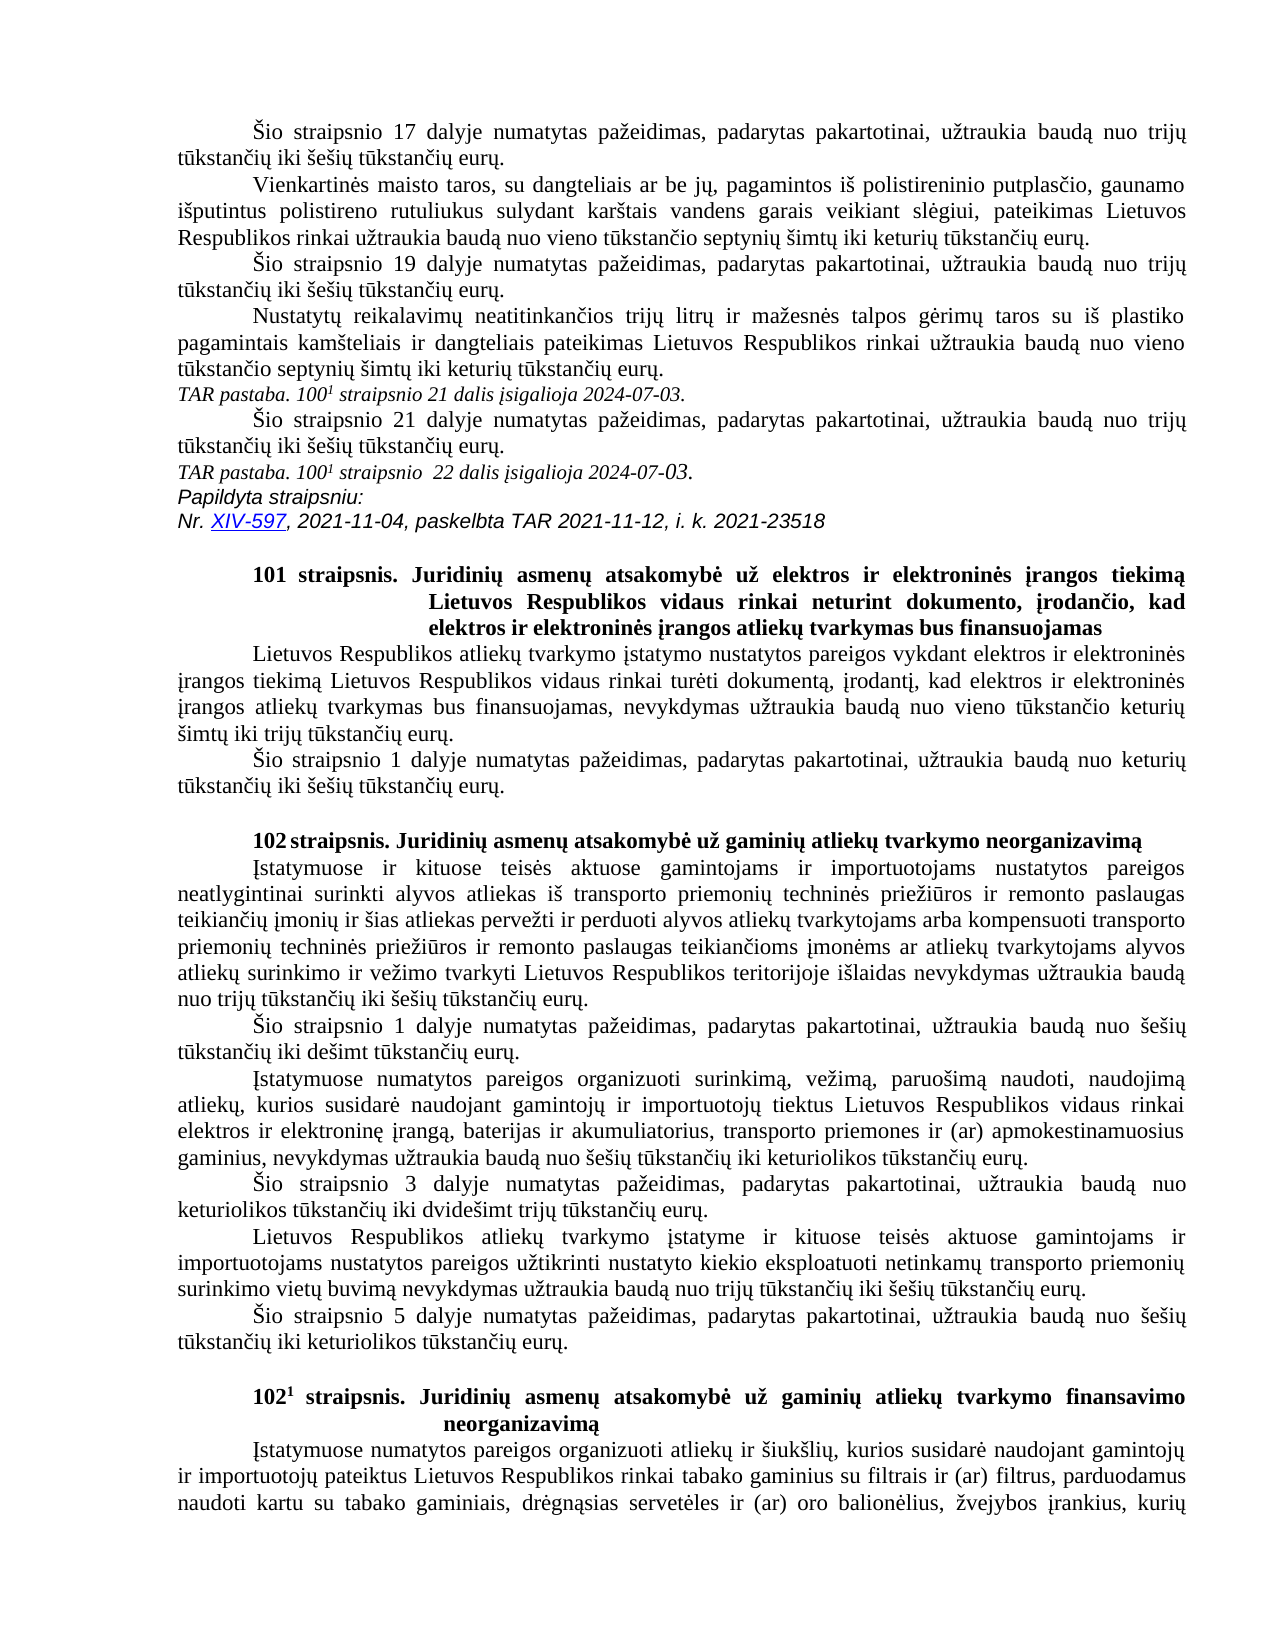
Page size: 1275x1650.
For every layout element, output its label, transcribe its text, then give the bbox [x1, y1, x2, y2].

text Lietuvos Respublikos atliekų tvarkymo įstatymo nustatytos pareigos vykdant elektros ir elektroninės įrangos tiekimą Lietuvos Respublikos vidaus rinkai turėti dokumentą, įrodantį, kad elektros ir elektroninės įrangos atliekų tvarkymas bus finansuojamas, nevykdymas užtraukia baudą nuo vieno tūkstančio keturių šimtų iki trijų tūkstančių eurų. [177, 641, 1186, 746]
text TAR pastaba. 1001 straipsnio 21 dalis įsigalioja 2024-07-03. [177, 382, 1186, 406]
text TAR pastaba. 1001 straipsnio 22 dalis įsigalioja 2024-07-03. [177, 458, 1186, 485]
text 1021 straipsnis. Juridinių asmenų atsakomybė už gaminių atliekų tvarkymo finansavimo neorganizavimą [252, 1383, 1186, 1436]
text Šio straipsnio 21 dalyje numatytas pažeidimas, padarytas pakartotinai, užtraukia baudą nuo trijų tūkstančių iki šešių tūkstančių eurų. [177, 406, 1186, 458]
text Įstatymuose numatytos pareigos organizuoti atliekų ir šiukšlių, kurios susidarė naudojant gamintojų ir importuotojų pateiktus Lietuvos Respublikos rinkai tabako gaminius su filtrais ir (ar) filtrus, parduodamus naudoti kartu su tabako gaminiais, drėgnąsias servetėles ir (ar) oro balionėlius, žvejybos įrankius, kurių [177, 1436, 1186, 1515]
text Šio straipsnio 1 dalyje numatytas pažeidimas, padarytas pakartotinai, užtraukia baudą nuo šešių tūkstančių iki dešimt tūkstančių eurų. [177, 1012, 1186, 1064]
text 101 straipsnis. Juridinių asmenų atsakomybė už elektros ir elektroninės įrangos tiekimą Lietuvos Respublikos vidaus rinkai neturint dokumento, įrodančio, kad elektros ir elektroninės įrangos atliekų tvarkymas bus finansuojamas [252, 561, 1186, 641]
text Šio straipsnio 3 dalyje numatytas pažeidimas, padarytas pakartotinai, užtraukia baudą nuo keturiolikos tūkstančių iki dvidešimt trijų tūkstančių eurų. [177, 1170, 1186, 1223]
text Įstatymuose numatytos pareigos organizuoti surinkimą, vežimą, paruošimą naudoti, naudojimą atliekų, kurios susidarė naudojant gamintojų ir importuotojų tiektus Lietuvos Respublikos vidaus rinkai elektros ir elektroninę įrangą, baterijas ir akumuliatorius, transporto priemones ir (ar) apmokestinamuosius gaminius, nevykdymas užtraukia baudą nuo šešių tūkstančių iki keturiolikos tūkstančių eurų. [177, 1064, 1186, 1170]
text Šio straipsnio 19 dalyje numatytas pažeidimas, padarytas pakartotinai, užtraukia baudą nuo trijų tūkstančių iki šešių tūkstančių eurų. [177, 250, 1186, 303]
text Vienkartinės maisto taros, su dangteliais ar be jų, pagamintos iš polistireninio putplasčio, gaunamo išputintus polistireno rutuliukus sulydant karštais vandens garais veikiant slėgiui, pateikimas Lietuvos Respublikos rinkai užtraukia baudą nuo vieno tūkstančio septynių šimtų iki keturių tūkstančių eurų. [177, 171, 1186, 250]
text Nustatytų reikalavimų neatitinkančios trijų litrų ir mažesnės talpos gėrimų taros su iš plastiko pagamintais kamšteliais ir dangteliais pateikimas Lietuvos Respublikos rinkai užtraukia baudą nuo vieno tūkstančio septynių šimtų iki keturių tūkstančių eurų. [177, 303, 1186, 382]
text Šio straipsnio 17 dalyje numatytas pažeidimas, padarytas pakartotinai, užtraukia baudą nuo trijų tūkstančių iki šešių tūkstančių eurų. [177, 118, 1186, 171]
text Nr. XIV-597, 2021-11-04, paskelbta TAR 2021-11-12, i. k. 2021-23518 [177, 509, 1186, 533]
text Šio straipsnio 1 dalyje numatytas pažeidimas, padarytas pakartotinai, užtraukia baudą nuo keturių tūkstančių iki šešių tūkstančių eurų. [177, 746, 1186, 799]
text 102 straipsnis. Juridinių asmenų atsakomybė už gaminių atliekų tvarkymo neorganizavimą [252, 827, 1186, 854]
text Papildyta straipsniu: [177, 485, 1186, 509]
text Įstatymuose ir kituose teisės aktuose gamintojams ir importuotojams nustatytos pareigos neatlygintinai surinkti alyvos atliekas iš transporto priemonių techninės priežiūros ir remonto paslaugas teikiančių įmonių ir šias atliekas pervežti ir perduoti alyvos atliekų tvarkytojams arba kompensuoti transporto priemonių techninės priežiūros ir remonto paslaugas teikiančioms įmonėms ar atliekų tvarkytojams alyvos atliekų surinkimo ir vežimo tvarkyti Lietuvos Respublikos teritorijoje išlaidas nevykdymas užtraukia baudą nuo trijų tūkstančių iki šešių tūkstančių eurų. [177, 854, 1186, 1012]
text Lietuvos Respublikos atliekų tvarkymo įstatyme ir kituose teisės aktuose gamintojams ir importuotojams nustatytos pareigos užtikrinti nustatyto kiekio eksploatuoti netinkamų transporto priemonių surinkimo vietų buvimą nevykdymas užtraukia baudą nuo trijų tūkstančių iki šešių tūkstančių eurų. [177, 1223, 1186, 1302]
text Šio straipsnio 5 dalyje numatytas pažeidimas, padarytas pakartotinai, užtraukia baudą nuo šešių tūkstančių iki keturiolikos tūkstančių eurų. [177, 1302, 1186, 1354]
